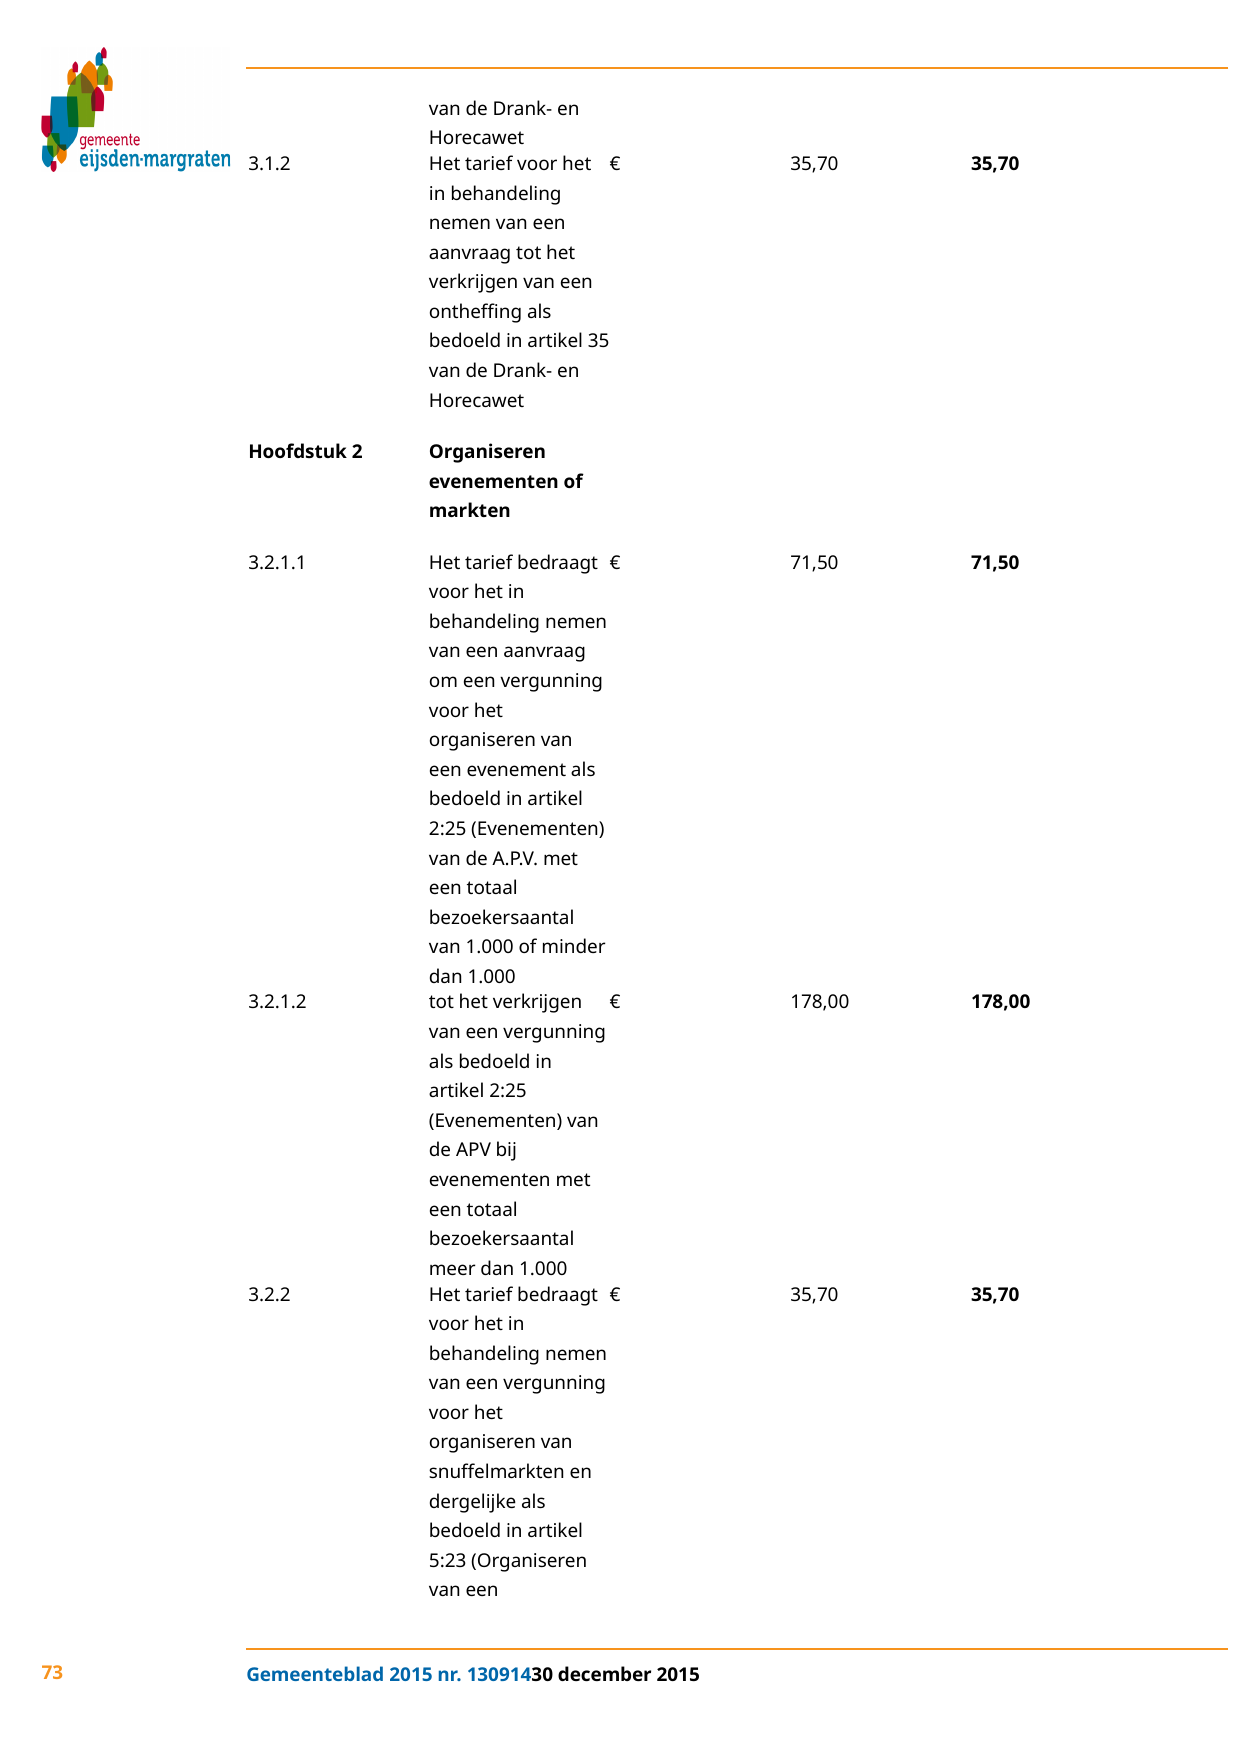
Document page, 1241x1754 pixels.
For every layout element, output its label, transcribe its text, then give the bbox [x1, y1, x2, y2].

picture [41, 47, 231, 172]
table_cell [609, 95, 790, 150]
table_cell [609, 523, 790, 549]
table_cell 71,50 [971, 549, 1152, 989]
table_cell [429, 413, 609, 438]
table_cell 35,70 [790, 1281, 971, 1602]
table_cell [971, 95, 1152, 150]
table_cell [248, 523, 429, 549]
table_cell 178,00 [971, 989, 1152, 1281]
table_cell 3.2.1.1 [248, 549, 429, 989]
table_cell 3.1.2 [248, 150, 429, 412]
table_cell [248, 95, 429, 150]
table_cell [971, 438, 1152, 523]
table_cell 3.2.2 [248, 1281, 429, 1602]
table_cell Het tarief voor het in behandeling nemen van een aanvraag tot het verkrijgen van een ontheffing als bedoeld in artikel 35 van de Drank- en Horecawet [429, 150, 609, 412]
table_cell [609, 438, 790, 523]
table_cell € [609, 150, 790, 412]
table_cell 71,50 [790, 549, 971, 989]
table_cell [790, 523, 971, 549]
table_cell [971, 523, 1152, 549]
table_cell [790, 413, 971, 438]
table_cell [248, 413, 429, 438]
table_cell 35,70 [971, 1281, 1152, 1602]
table_cell Het tarief bedraagt voor het in behandeling nemen van een aanvraag om een vergunning voor het organiseren van een evenement als bedoeld in artikel 2:25 (Evenementen) van de A.P.V. met een totaal bezoekersaantal van 1.000 of minder dan 1.000 [429, 549, 609, 989]
table_cell 178,00 [790, 989, 971, 1281]
table_cell [971, 413, 1152, 438]
table_cell € [609, 989, 790, 1281]
table_cell [790, 438, 971, 523]
table_cell [609, 413, 790, 438]
table_cell Het tarief bedraagt voor het in behandeling nemen van een vergunning voor het organiseren van snuffelmarkten en dergelijke als bedoeld in artikel 5:23 (Organiseren van een [429, 1281, 609, 1602]
table_cell € [609, 549, 790, 989]
table_cell tot het verkrijgen van een vergunning als bedoeld in artikel 2:25 (Evenementen) van de APV bij evenementen met een totaal bezoekersaantal meer dan 1.000 [429, 989, 609, 1281]
table_cell 35,70 [971, 150, 1152, 412]
table_cell € [609, 1281, 790, 1602]
table_cell [790, 95, 971, 150]
table_cell [429, 523, 609, 549]
table_cell 35,70 [790, 150, 971, 412]
table_cell van de Drank- en Horecawet [429, 95, 609, 150]
table_cell Organiseren evenementen of markten [429, 438, 609, 523]
table_cell 3.2.1.2 [248, 989, 429, 1281]
table_cell Hoofdstuk 2 [248, 438, 429, 523]
